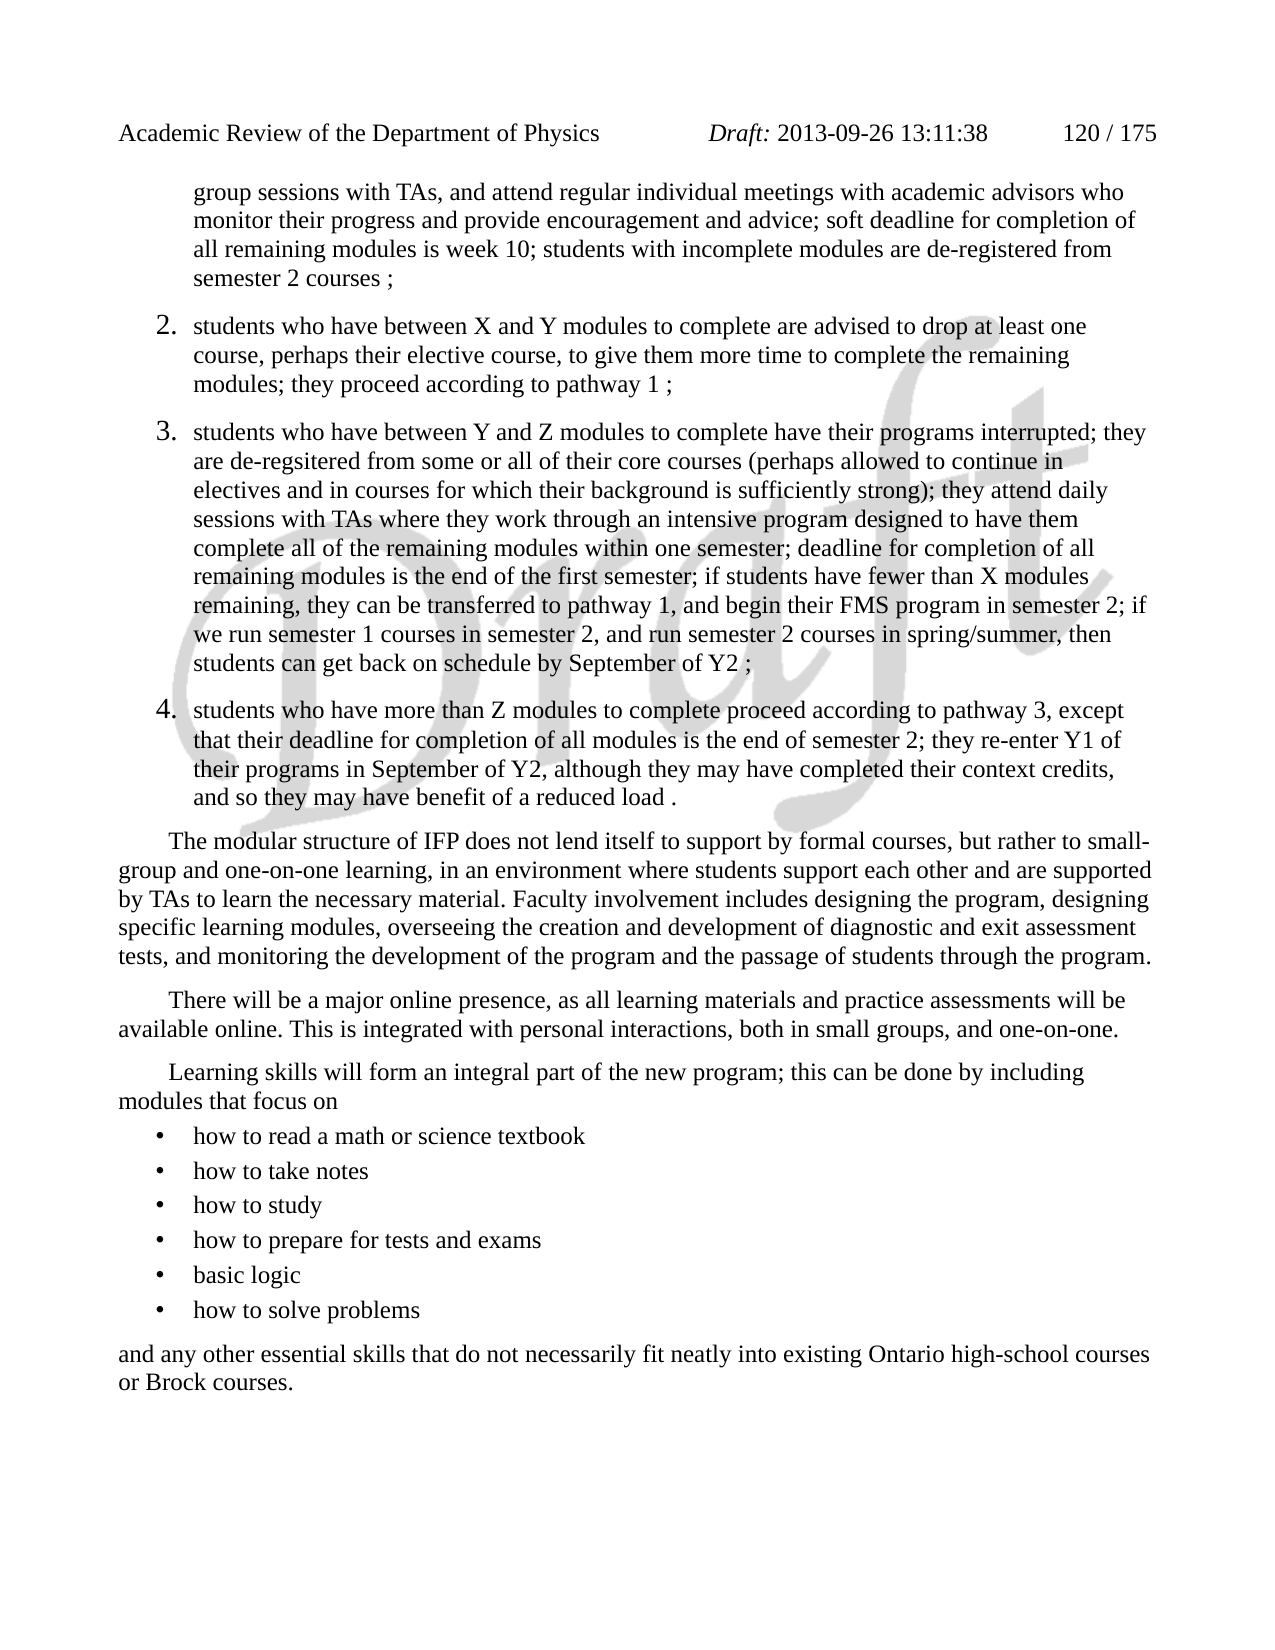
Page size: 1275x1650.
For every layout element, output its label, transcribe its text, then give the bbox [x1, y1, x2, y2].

picture [118, 1115, 1157, 1339]
text Learning skills will form an integral part of the new program; this can be done by including modules that focus on [118, 1057, 1157, 1115]
picture [118, 1396, 1157, 1532]
text The modular structure of IFP does not lend itself to support by formal courses, but rather to small-group and one-on-one learning, in an environment where students support each other and are supported by TAs to learn the necessary material. Faculty involvement includes designing the program, designing specific learning modules, overseeing the creation and development of diagnostic and exit assessment tests, and monitoring the development of the program and the passage of students through the program. [118, 826, 1157, 970]
text There will be a major online presence, as all learning materials and practice assessments will be available online. This is integrated with personal interactions, both in small groups, and one-on-one. [118, 985, 1157, 1042]
picture [118, 118, 1157, 826]
list students who have more than Z modules to complete proceed according to pathway 3, except that their deadline for completion of all modules is the end of semester 2; they re-enter Y1 of their programs in September of Y2, although they may have completed their context credits, and so they may have benefit of a reduced load . [156, 691, 1157, 811]
list how to read a math or science textbook [156, 1121, 1157, 1150]
list how to study [156, 1191, 1157, 1219]
list basic logic [156, 1260, 1157, 1289]
list how to solve problems [156, 1295, 1157, 1324]
list group sessions with TAs, and attend regular individual meetings with academic advisors who monitor their progress and provide encouragement and advice; soft deadline for completion of all remaining modules is week 10; students with incomplete modules are de-registered from semester 2 courses ; [156, 177, 1157, 292]
text and any other essential skills that do not necessarily fit neatly into existing Ontario high-school courses or Brock courses. [118, 1339, 1157, 1396]
list how to prepare for tests and exams [156, 1225, 1157, 1254]
list students who have between Y and Z modules to complete have their programs interrupted; they are de-regsitered from some or all of their core courses (perhaps allowed to continue in electives and in courses for which their background is sufficiently strong); they attend daily sessions with TAs where they work through an intensive program designed to have them complete all of the remaining modules within one semester; deadline for completion of all remaining modules is the end of the first semester; if students have fewer than X modules remaining, they can be transferred to pathway 1, and begin their FMS program in semester 2; if we run semester 1 courses in semester 2, and run semester 2 courses in spring/summer, then students can get back on schedule by September of Y2 ; [156, 413, 1157, 676]
picture [118, 970, 1157, 985]
list students who have between X and Y modules to complete are advised to drop at least one course, perhaps their elective course, to give them more time to complete the remaining modules; they proceed according to pathway 1 ; [156, 307, 1157, 398]
list how to take notes [156, 1156, 1157, 1184]
picture [118, 1042, 1157, 1057]
